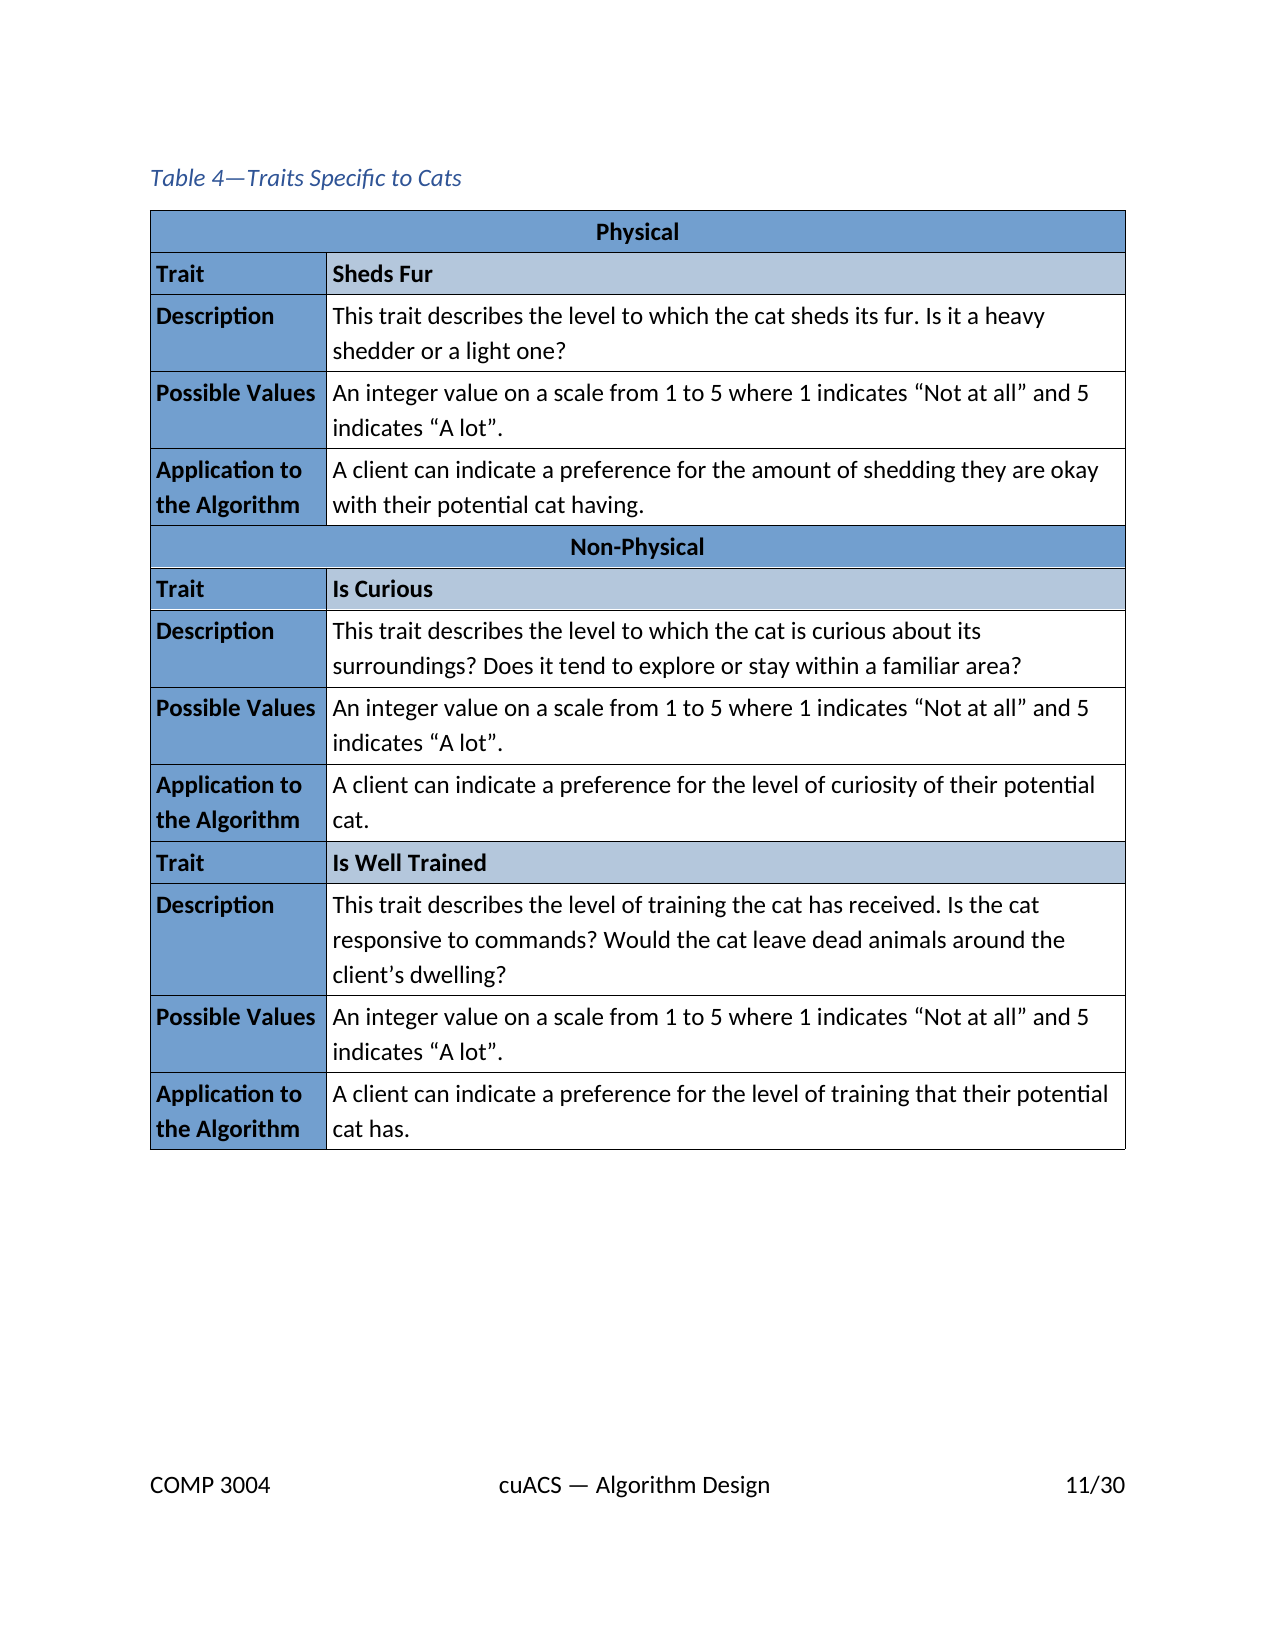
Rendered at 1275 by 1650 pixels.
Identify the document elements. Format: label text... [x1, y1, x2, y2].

table_cell Application to the Algorithm [151, 449, 326, 525]
table_cell Application to the Algorithm [151, 765, 326, 841]
table_cell A client can indicate a preference for the amount of shedding they are okay with their potential cat having. [327, 449, 1125, 525]
table_header Physical [151, 211, 1125, 252]
table_cell Is Well Trained [327, 842, 1125, 883]
table_cell Is Curious [327, 569, 1125, 609]
table_cell Description [151, 884, 326, 995]
table_cell A client can indicate a preference for the level of curiosity of their potential cat. [327, 765, 1125, 841]
table_cell Trait [151, 842, 326, 883]
table_cell A client can indicate a preference for the level of training that their potential cat has. [327, 1073, 1125, 1149]
table_cell Description [151, 611, 326, 687]
table_cell Possible Values [151, 372, 326, 448]
table_cell This trait describes the level of training the cat has received. Is the cat responsive to commands? Would the cat leave dead animals around the client’s dwelling? [327, 884, 1125, 995]
table_cell An integer value on a scale from 1 to 5 where 1 indicates “Not at all” and 5 indicates “A lot”. [327, 372, 1125, 448]
text Table 4—Traits Specific to Cats [150, 162, 1125, 193]
table_cell An integer value on a scale from 1 to 5 where 1 indicates “Not at all” and 5 indicates “A lot”. [327, 688, 1125, 764]
table_cell An integer value on a scale from 1 to 5 where 1 indicates “Not at all” and 5 indicates “A lot”. [327, 996, 1125, 1072]
table_cell Possible Values [151, 996, 326, 1072]
table_cell Trait [151, 253, 326, 294]
table_cell Trait [151, 569, 326, 609]
table_cell Application to the Algorithm [151, 1073, 326, 1149]
table_cell This trait describes the level to which the cat is curious about its surroundings? Does it tend to explore or stay within a familiar area? [327, 611, 1125, 687]
table_cell Description [151, 295, 326, 371]
table_cell This trait describes the level to which the cat sheds its fur. Is it a heavy shedder or a light one? [327, 295, 1125, 371]
table_cell Non-Physical [151, 526, 1125, 567]
table_cell Sheds Fur [327, 253, 1125, 294]
table_cell Possible Values [151, 688, 326, 764]
